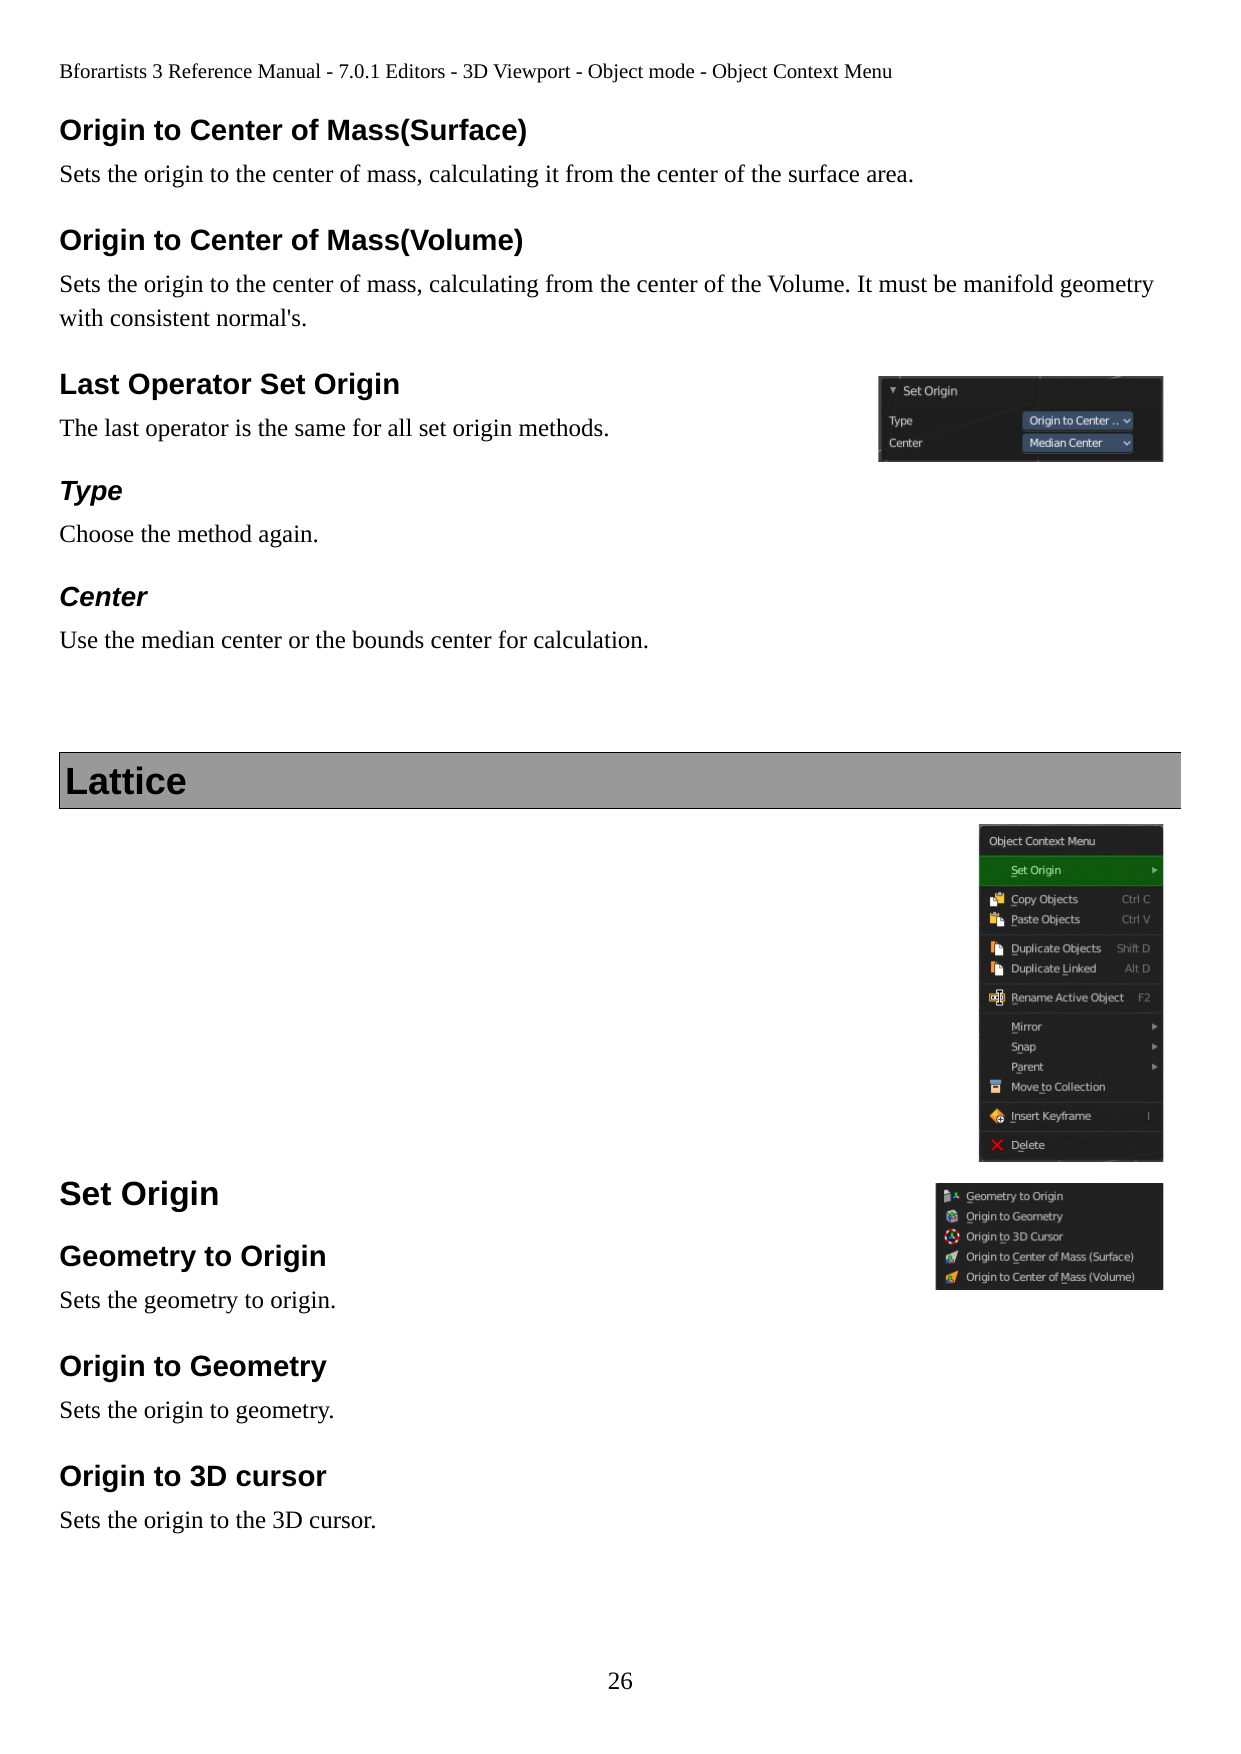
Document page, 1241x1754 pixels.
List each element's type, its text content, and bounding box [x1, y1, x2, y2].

picture [978, 824, 1164, 1162]
subtitle Center [59, 581, 1181, 612]
picture [935, 1183, 1164, 1290]
text Sets the geometry to origin. [59, 1285, 1181, 1314]
text Use the median center or the bounds center for calculation. [59, 625, 1181, 654]
text The last operator is the same for all set origin methods. [59, 413, 878, 442]
subtitle Origin to Geometry [59, 1349, 1181, 1383]
text Sets the origin to the 3D cursor. [59, 1505, 1181, 1534]
subtitle Origin to 3D cursor [59, 1459, 1181, 1493]
text Sets the origin to the center of mass, calculating from the center of the Volume. It must be manifold geometry with consistent normal's. [59, 269, 1181, 332]
subtitle Type [59, 475, 1181, 507]
subtitle Last Operator Set Origin [59, 367, 1181, 401]
subtitle Set Origin [59, 1173, 1181, 1212]
text Choose the method again. [59, 519, 1181, 548]
picture [878, 376, 1164, 462]
table_header Lattice [60, 753, 1181, 808]
subtitle [1164, 1239, 1181, 1273]
subtitle Origin to Center of Mass(Volume) [59, 222, 1181, 256]
text Sets the origin to the center of mass, calculating it from the center of the surface area. [59, 159, 1181, 188]
subtitle Origin to Center of Mass(Surface) [59, 113, 1181, 146]
subtitle Geometry to Origin [59, 1239, 935, 1273]
text Sets the origin to geometry. [59, 1395, 1181, 1424]
